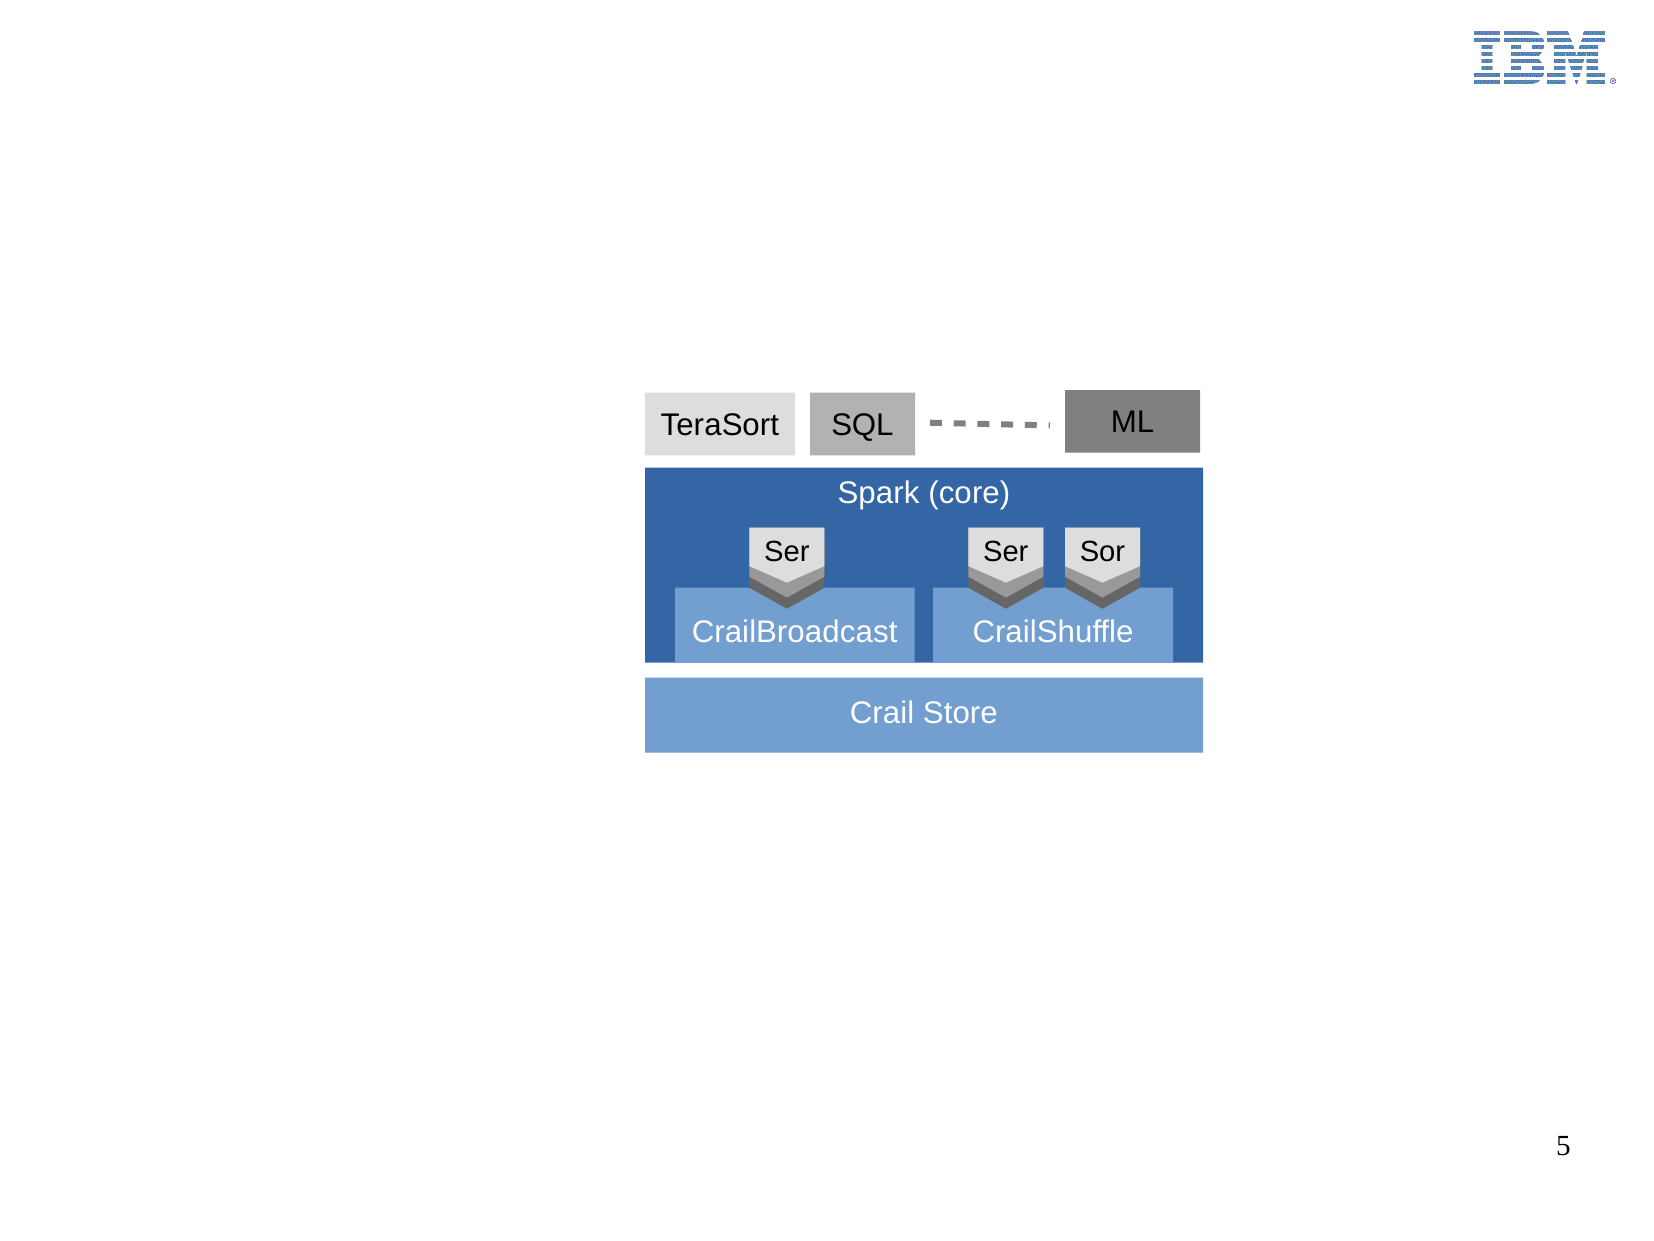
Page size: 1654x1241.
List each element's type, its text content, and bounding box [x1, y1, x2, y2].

text_box Ser [749, 527, 826, 576]
text_box SQL [810, 392, 916, 456]
text_box [645, 518, 1204, 663]
text_box Ser [968, 527, 1044, 576]
text_box Spark (core) [645, 467, 1204, 518]
text_box CrailShuffle [948, 606, 1159, 657]
text_box ML [1065, 390, 1201, 453]
text_box [645, 677, 1204, 687]
text_box Sor [1065, 527, 1141, 576]
text_box Crail Store [645, 687, 1204, 738]
picture [1440, 0, 1654, 127]
text_box TeraSort [645, 392, 796, 456]
text_box [645, 738, 1204, 753]
text_box CrailBroadcast [675, 606, 915, 657]
